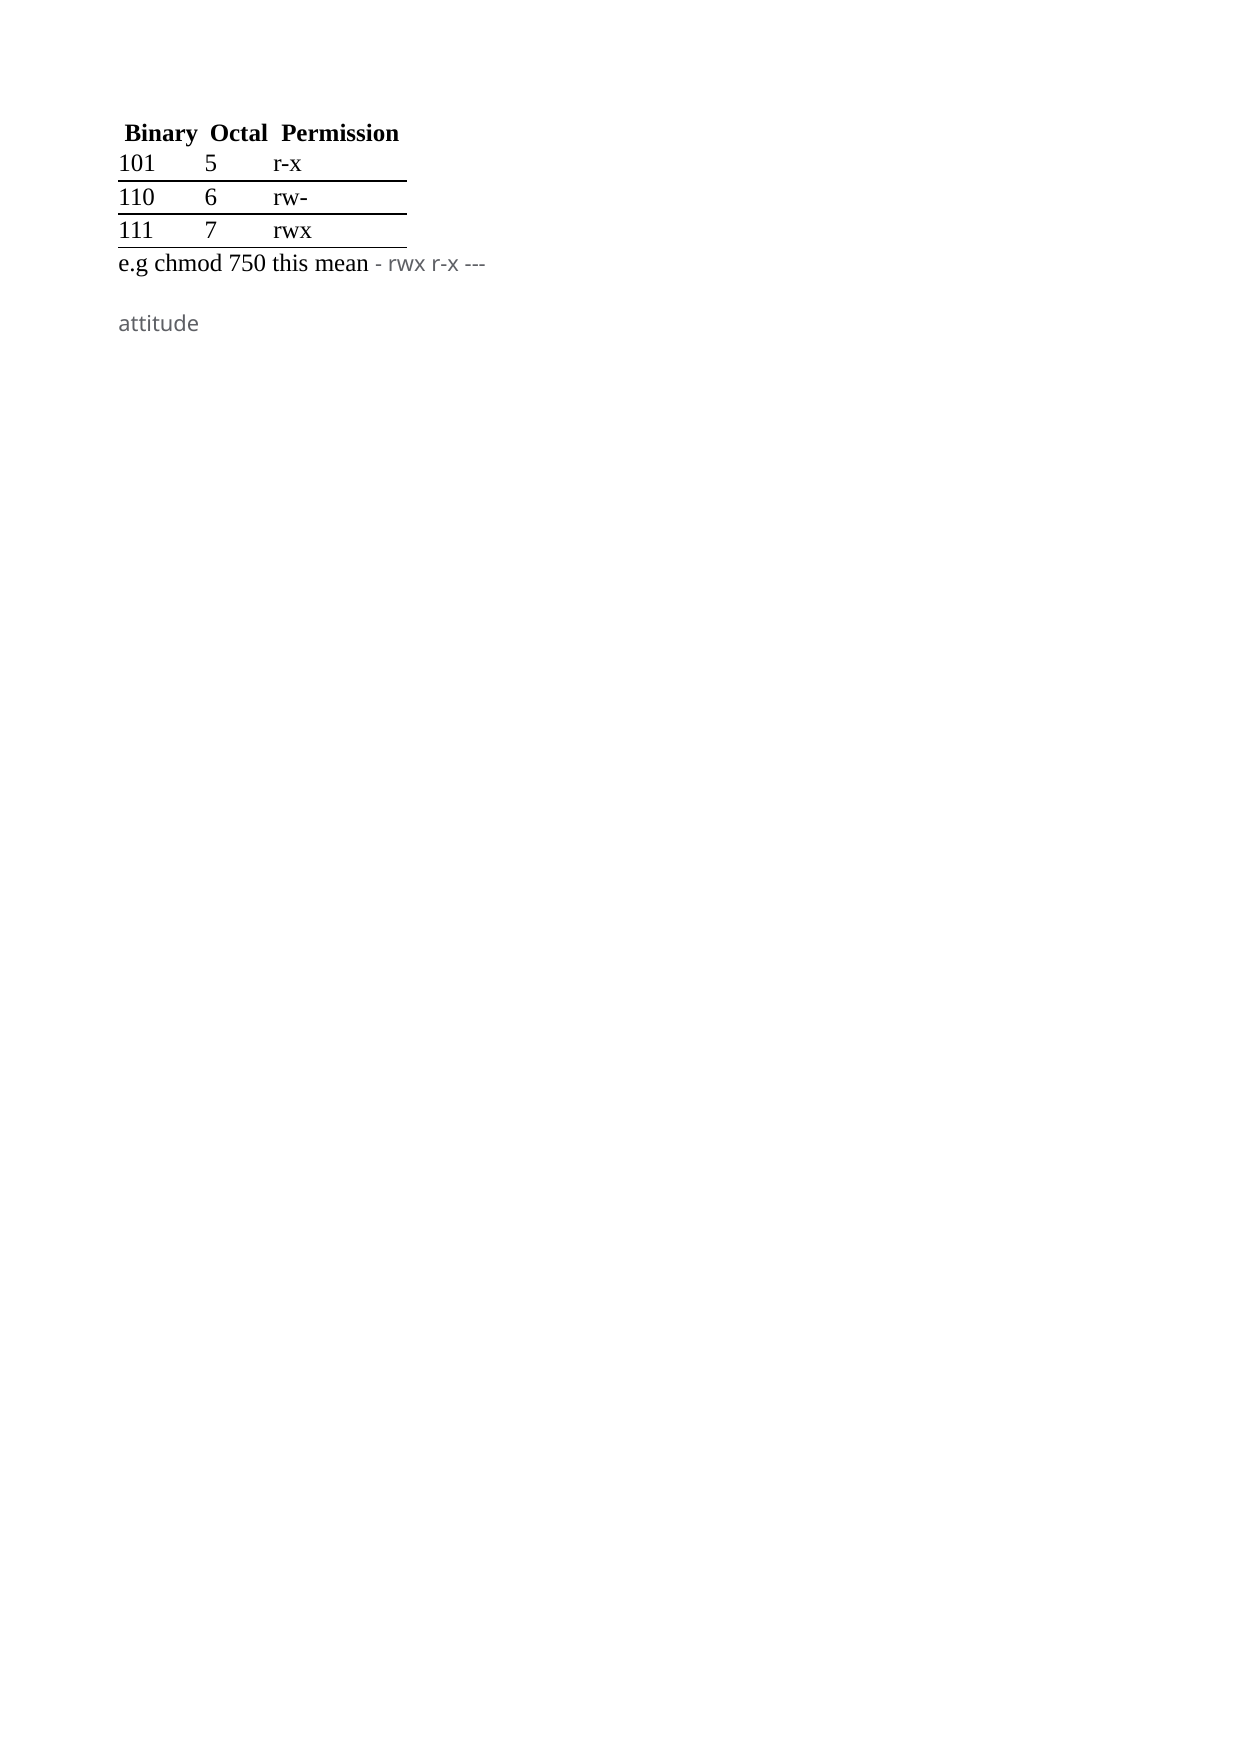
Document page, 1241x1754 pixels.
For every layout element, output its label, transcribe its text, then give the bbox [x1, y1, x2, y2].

table_cell rw- [273, 182, 407, 213]
table_cell 5 [204, 147, 273, 180]
table_cell 6 [204, 182, 273, 213]
table_cell 101 [118, 147, 204, 180]
text attitude [118, 308, 1122, 337]
table_cell rwx [273, 215, 407, 247]
table_cell r-x [273, 147, 407, 180]
table_cell 7 [204, 215, 273, 247]
text e.g chmod 750 this mean - rwx r-x --- [118, 248, 1122, 278]
table_cell 111 [118, 215, 204, 247]
table_cell 110 [118, 182, 204, 213]
table_header Octal [204, 118, 273, 147]
table_header Permission [273, 118, 407, 147]
table_header Binary [118, 118, 204, 147]
